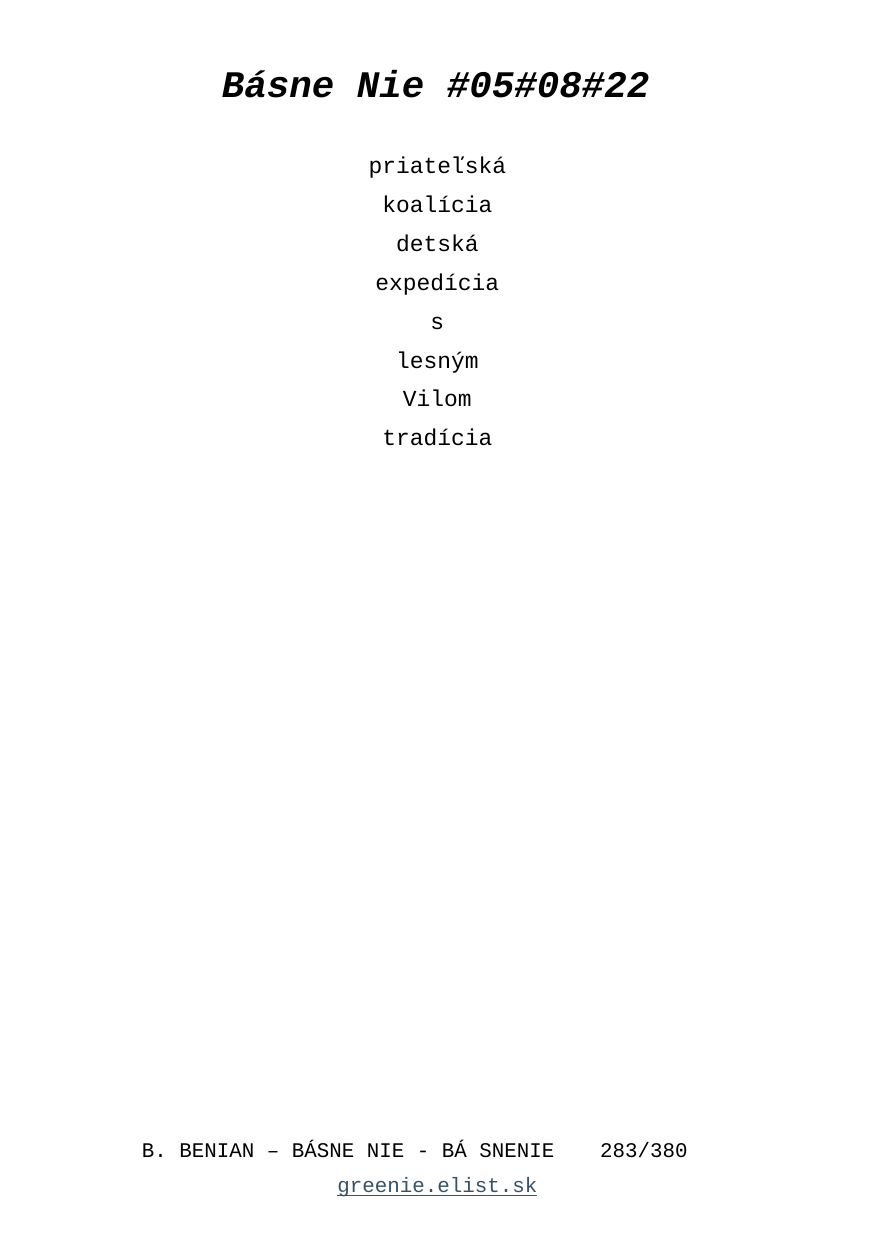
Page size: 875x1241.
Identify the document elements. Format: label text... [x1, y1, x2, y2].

subtitle Básne Nie #05#08#22 [41, 66, 833, 109]
text priateľská koalícia detská expedícia s lesným Vilom tradícia [41, 155, 833, 453]
